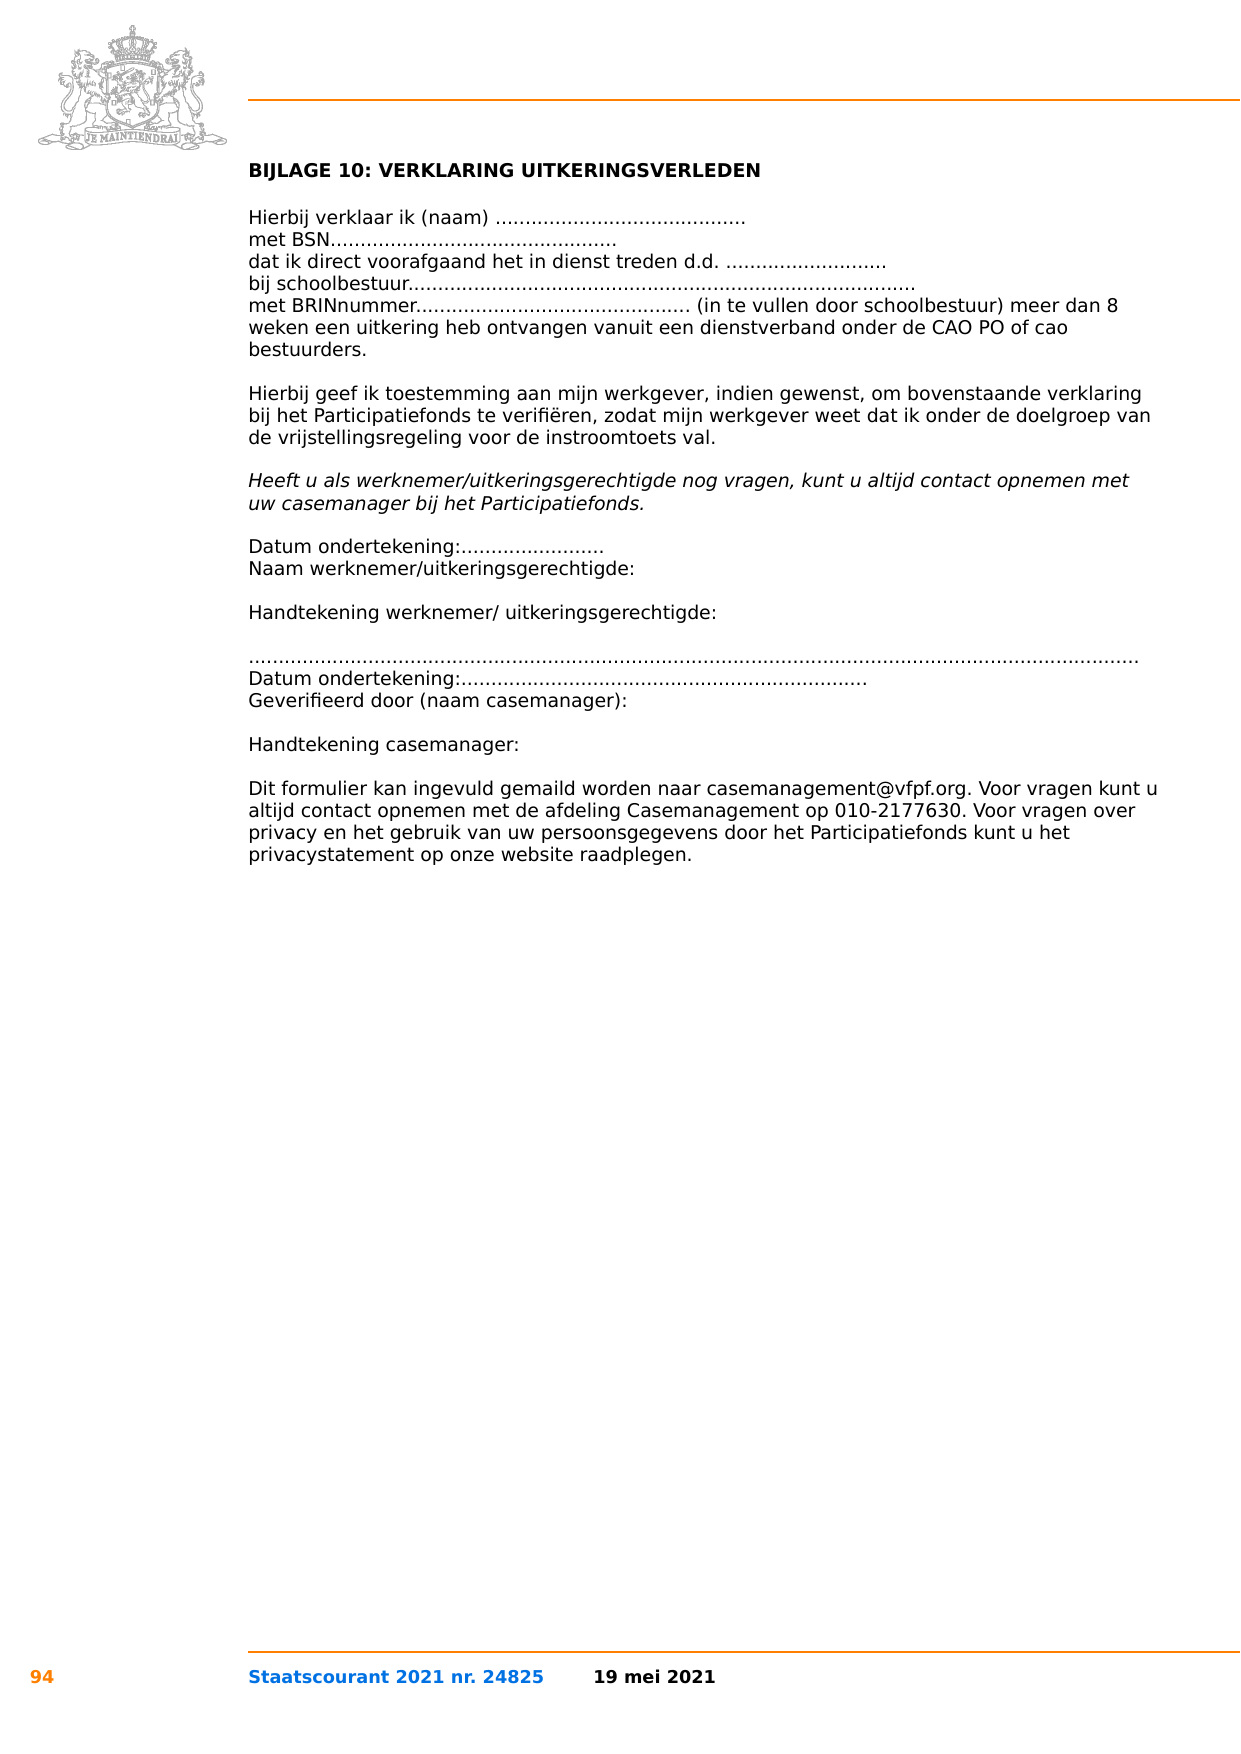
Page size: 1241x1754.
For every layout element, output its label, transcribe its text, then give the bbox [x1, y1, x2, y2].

subtitle BIJLAGE 10: VERKLARING UITKERINGSVERLEDEN [248, 160, 1163, 182]
text Naam werknemer/uitkeringsgerechtigde: [248, 558, 1163, 580]
text met BRINnummer.............................................. (in te vullen door schoolbestuur) meer dan 8 weken een uitkering heb ontvangen vanuit een dienstverband onder de CAO PO of cao bestuurders. [248, 295, 1163, 361]
text dat ik direct voorafgaand het in dienst treden d.d. ........................... [248, 251, 1163, 273]
text ..................................................................................................................................................... [248, 646, 1163, 668]
text met BSN................................................ [248, 229, 1163, 251]
text Hierbij verklaar ik (naam) .......................................... [248, 207, 1163, 229]
text bij schoolbestuur..................................................................................... [248, 273, 1163, 295]
text Handtekening werknemer/ uitkeringsgerechtigde: [248, 602, 1163, 624]
text Datum ondertekening:........................ [248, 536, 1163, 558]
text Datum ondertekening:.................................................................... [248, 668, 1163, 690]
text Dit formulier kan ingevuld gemaild worden naar casemanagement@vfpf.org. Voor vragen kunt u altijd contact opnemen met de afdeling Casemanagement op 010-2177630. Voor vragen over privacy en het gebruik van uw persoonsgegevens door het Participatiefonds kunt u het privacystatement op onze website raadplegen. [248, 778, 1163, 866]
text Geverifieerd door (naam casemanager): [248, 690, 1163, 712]
text Handtekening casemanager: [248, 734, 1163, 756]
text Hierbij geef ik toestemming aan mijn werkgever, indien gewenst, om bovenstaande verklaring bij het Participatiefonds te verifiëren, zodat mijn werkgever weet dat ik onder de doelgroep van de vrijstellingsregeling voor de instroomtoets val. [248, 383, 1163, 448]
text Heeft u als werknemer/uitkeringsgerechtigde nog vragen, kunt u altijd contact opnemen met uw casemanager bij het Participatiefonds. [248, 470, 1163, 514]
picture [38, 25, 227, 150]
